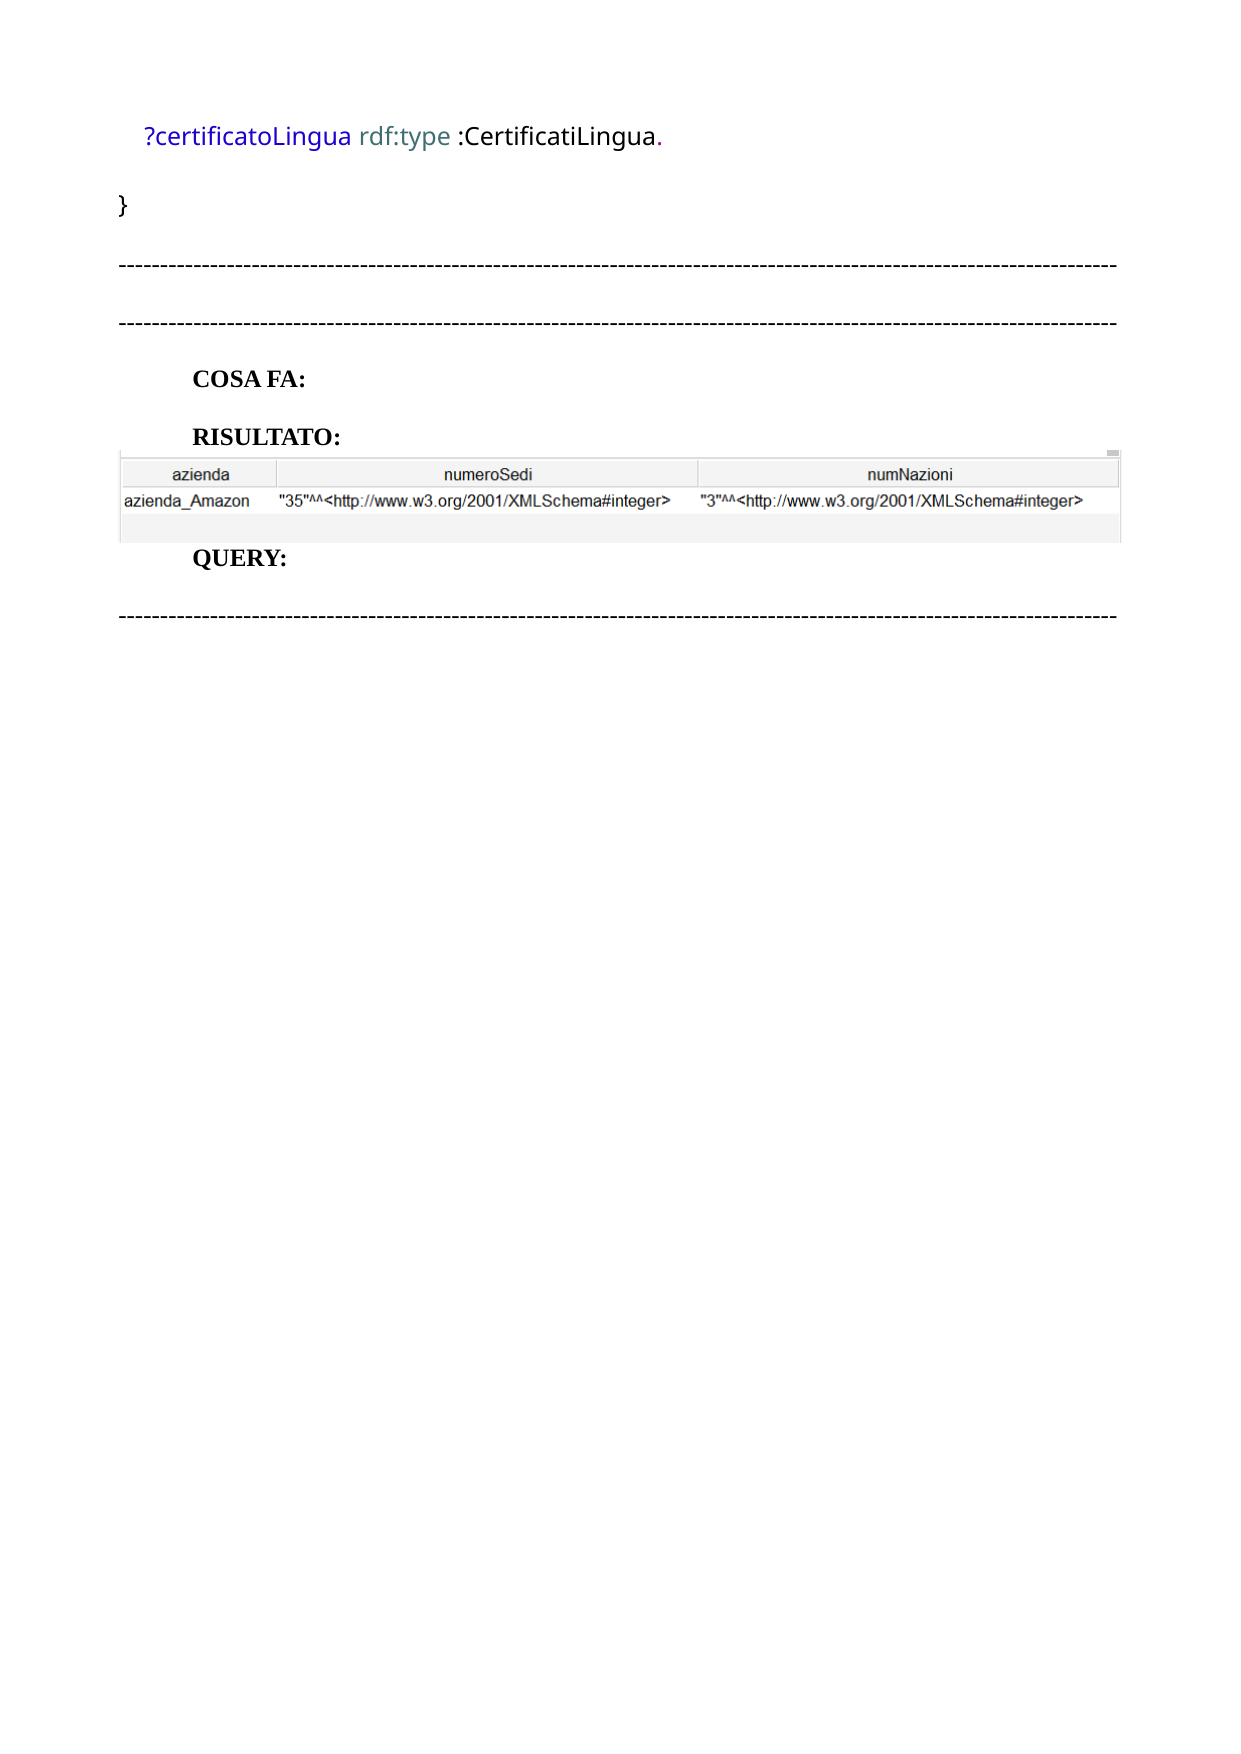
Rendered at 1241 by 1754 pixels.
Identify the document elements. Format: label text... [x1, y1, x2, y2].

text QUERY: [118, 543, 1122, 571]
text ------------------------------------------------------------------------------------------------------------------------ [118, 307, 1122, 335]
text } [118, 186, 1122, 220]
text COSA FA: [118, 364, 1122, 393]
text RISULTATO: [118, 422, 1122, 450]
text ?certificatoLingua rdf:type :CertificatiLingua. [118, 118, 1122, 152]
text ------------------------------------------------------------------------------------------------------------------------ [118, 600, 1122, 629]
text ------------------------------------------------------------------------------------------------------------------------ [118, 249, 1122, 278]
